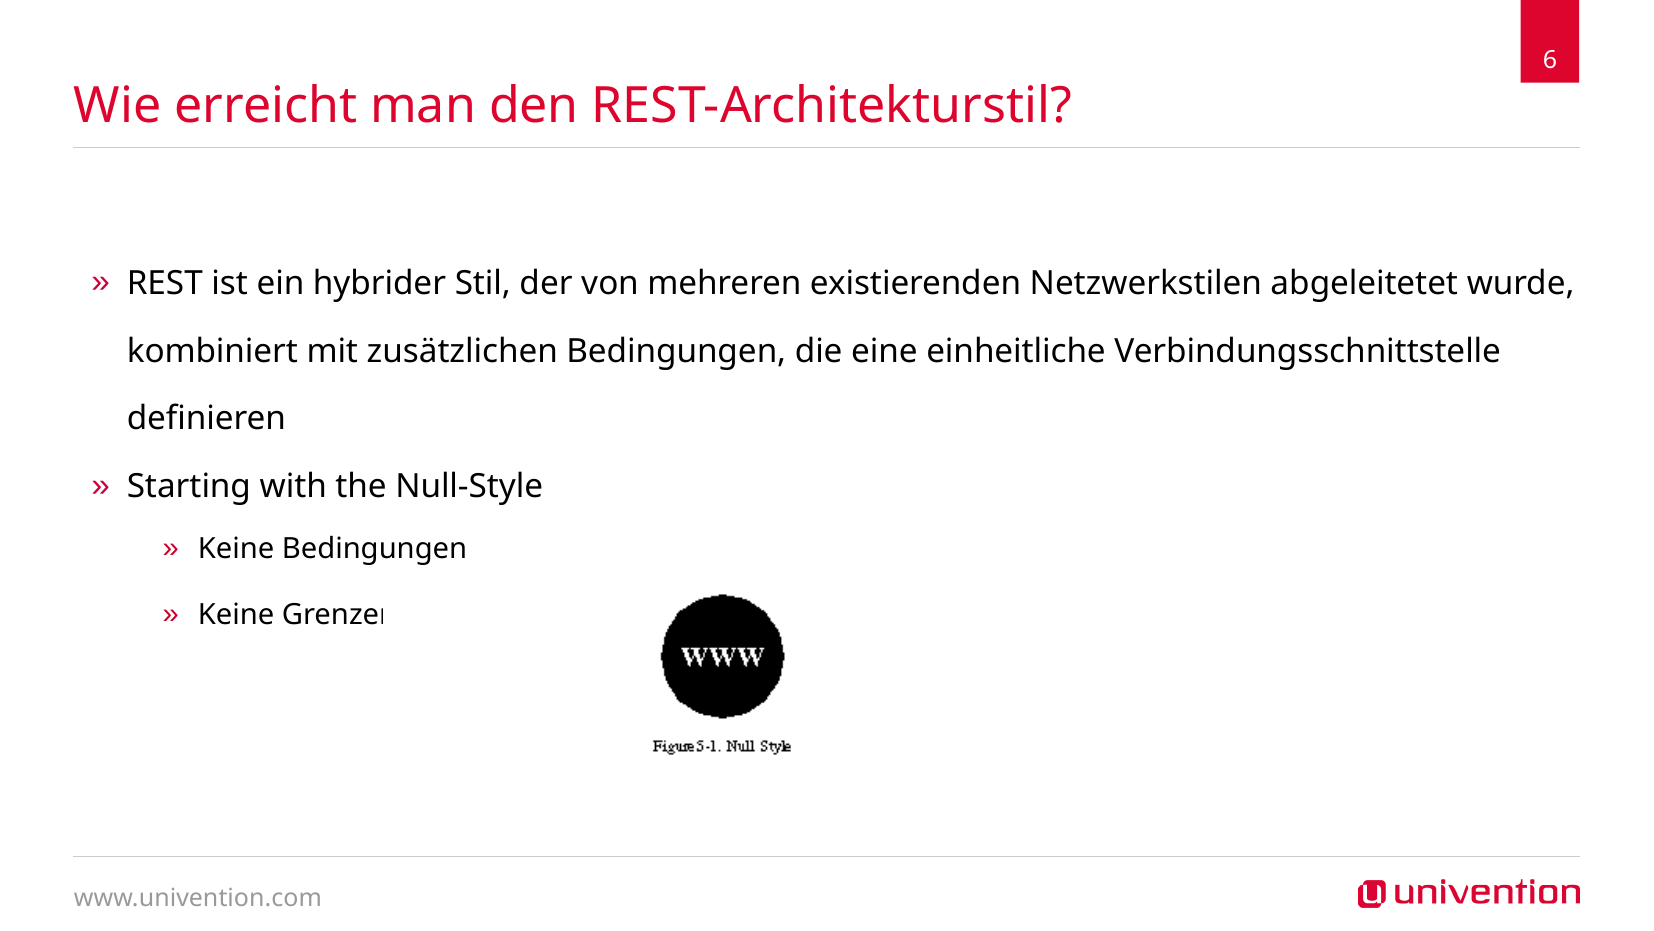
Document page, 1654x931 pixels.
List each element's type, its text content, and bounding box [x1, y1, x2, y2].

title Wie erreicht man den REST-Architekturstil? [73, 59, 1580, 148]
picture [383, 590, 1063, 758]
picture [1358, 879, 1580, 908]
list REST ist ein hybrider Stil, der von mehreren existierenden Netzwerkstilen abgeleitetet wurde, kombiniert mit zusätzlichen Bedingungen, die eine einheitliche Verbindungsschnittstelle definieren Starting with the Null-Style Keine Bedingungen Keine Grenzen zwischen Komponenten [73, 236, 1580, 827]
